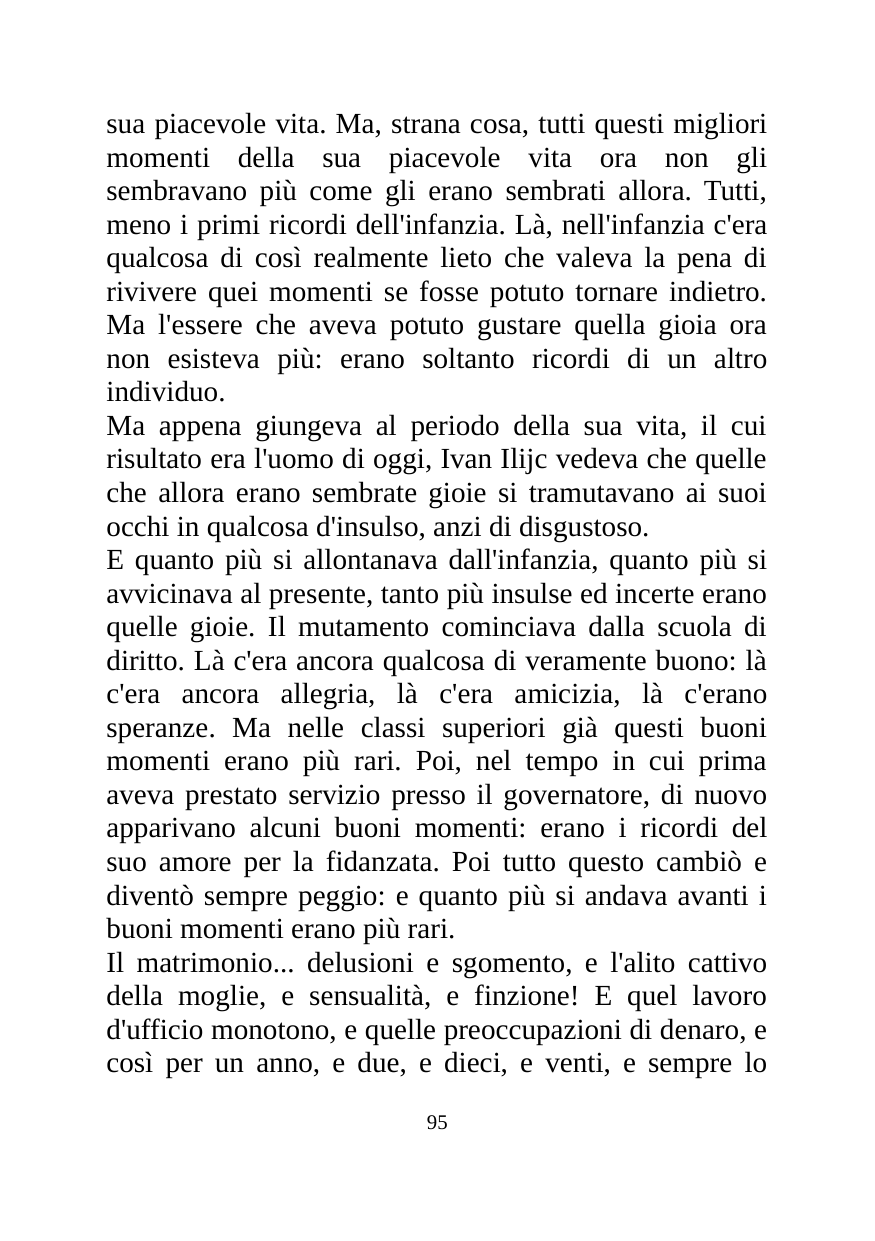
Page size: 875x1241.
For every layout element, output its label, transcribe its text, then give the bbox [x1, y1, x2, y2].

text Ma appena giungeva al periodo della sua vita, il cui risultato era l'uomo di oggi, Ivan Ilijc vedeva che quelle che allora erano sembrate gioie si tramutavano ai suoi occhi in qualcosa d'insulso, anzi di disgustoso. [106, 408, 768, 542]
text sua piacevole vita. Ma, strana cosa, tutti questi migliori momenti della sua piacevole vita ora non gli sembravano più come gli erano sembrati allora. Tutti, meno i primi ricordi dell'infanzia. Là, nell'infanzia c'era qualcosa di così realmente lieto che valeva la pena di rivivere quei momenti se fosse potuto tornare indietro. Ma l'essere che aveva potuto gustare quella gioia ora non esisteva più: erano soltanto ricordi di un altro individuo. [106, 106, 768, 408]
text Il matrimonio... delusioni e sgomento, e l'alito cattivo della moglie, e sensualità, e finzione! E quel lavoro d'ufficio monotono, e quelle preoccupazioni di denaro, e così per un anno, e due, e dieci, e venti, e sempre lo [106, 945, 768, 1079]
text E quanto più si allontanava dall'infanzia, quanto più si avvicinava al presente, tanto più insulse ed incerte erano quelle gioie. Il mutamento cominciava dalla scuola di diritto. Là c'era ancora qualcosa di veramente buono: là c'era ancora allegria, là c'era amicizia, là c'erano speranze. Ma nelle classi superiori già questi buoni momenti erano più rari. Poi, nel tempo in cui prima aveva prestato servizio presso il governatore, di nuovo apparivano alcuni buoni momenti: erano i ricordi del suo amore per la fidanzata. Poi tutto questo cambiò e diventò sempre peggio: e quanto più si andava avanti i buoni momenti erano più rari. [106, 542, 768, 945]
